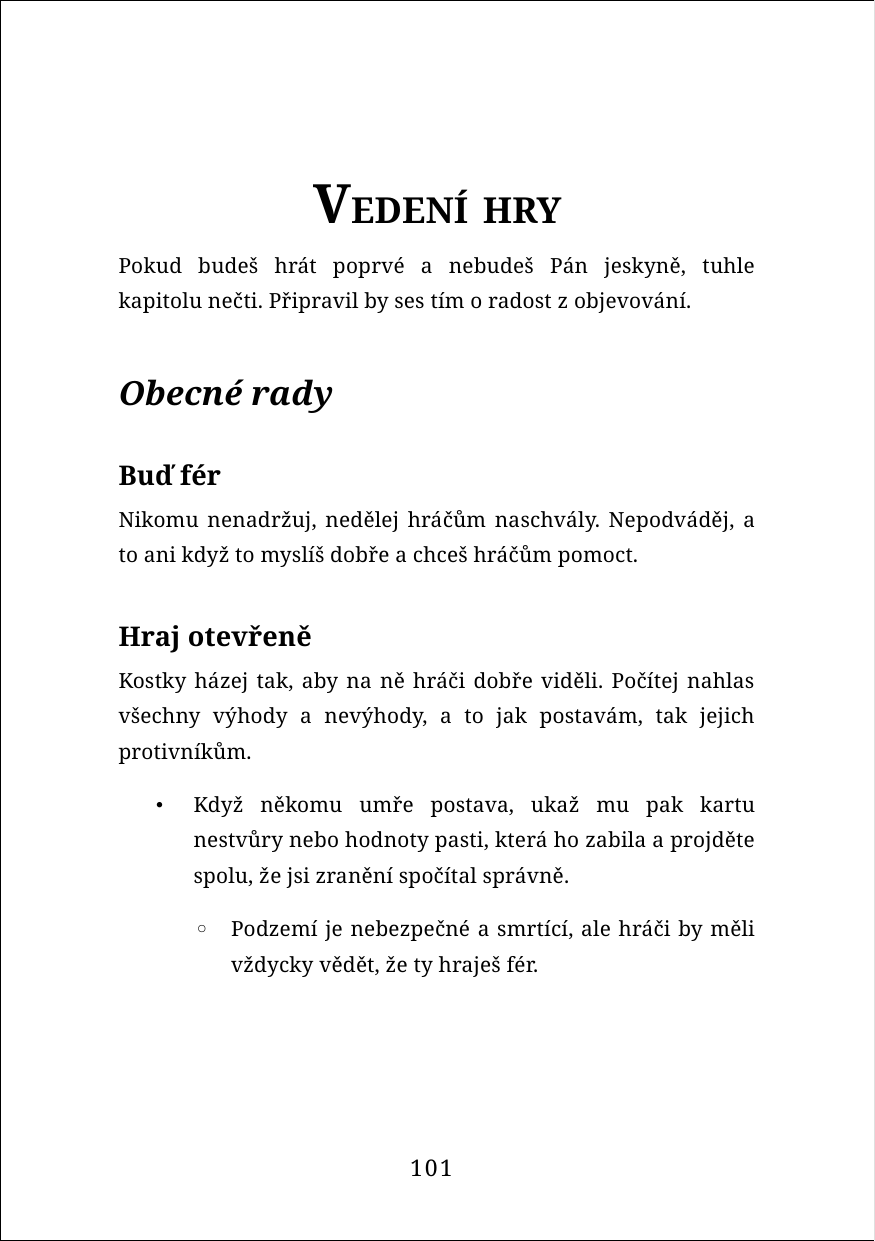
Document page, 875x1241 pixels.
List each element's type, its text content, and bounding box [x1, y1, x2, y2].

subtitle Obecné rady [118, 369, 756, 415]
text Nikomu nenadržuj, nedělej hráčům naschvály. Nepodváděj, a to ani když to myslíš dobře a chceš hráčům pomoct. [118, 505, 756, 569]
list Když někomu umře postava, ukaž mu pak kartu nestvůry nebo hodnoty pasti, která ho zabila a projděte spolu, že jsi zranění spočítal správně. [156, 790, 756, 889]
text Pokud budeš hrát poprvé a nebudeš Pán jeskyně, tuhle kapitolu nečti. Připravil by ses tím o radost z objevování. [118, 251, 756, 315]
subtitle Vedení hry [118, 166, 756, 239]
subtitle Hraj otevřeně [118, 617, 756, 654]
text Kostky házej tak, aby na ně hráči dobře viděli. Počítej nahlas všechny výhody a nevýhody, a to jak postavám, tak jejich protivníkům. [118, 666, 756, 765]
list Podzemí je nebezpečné a smrtící, ale hráči by měli vždycky vědět, že ty hraješ fér. [193, 914, 756, 978]
subtitle Buď fér [118, 456, 756, 493]
